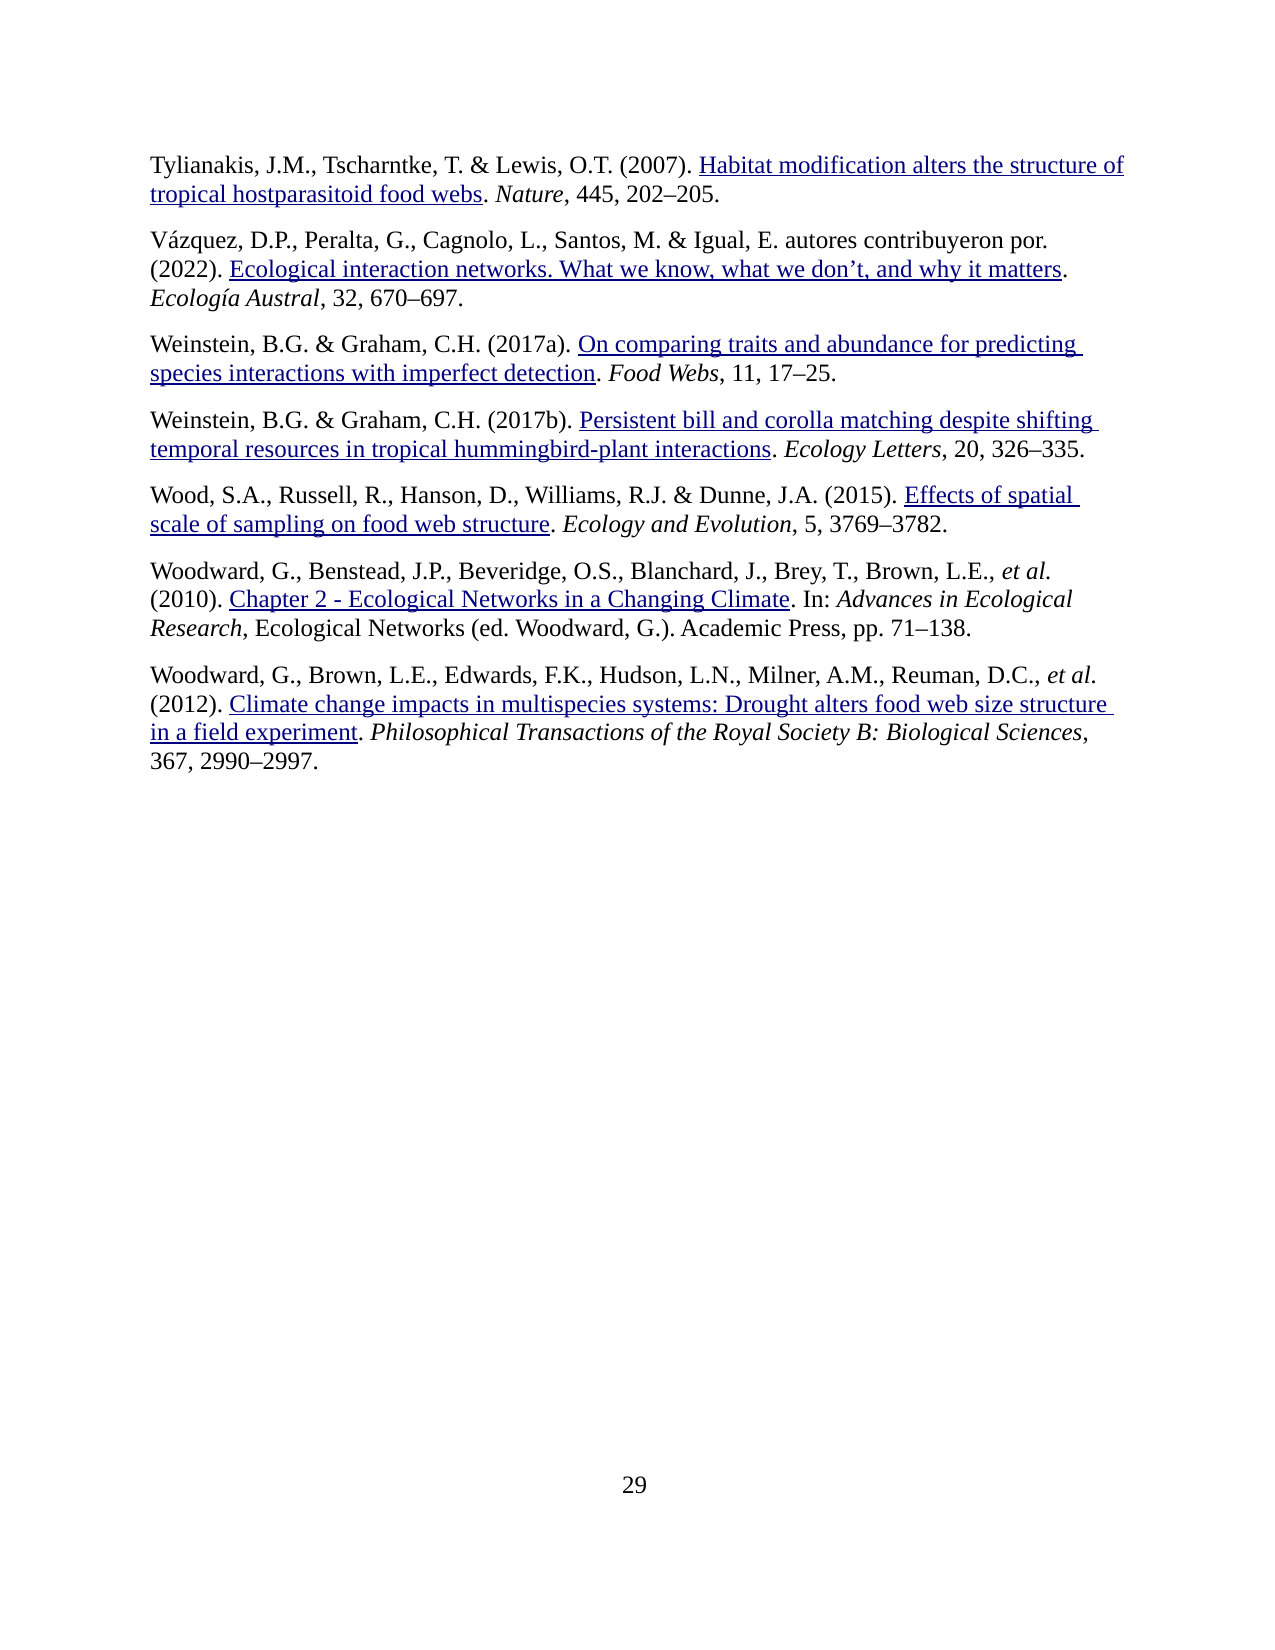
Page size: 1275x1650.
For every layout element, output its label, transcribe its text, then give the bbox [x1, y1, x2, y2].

text Tylianakis, J.M., Tscharntke, T. & Lewis, O.T. (2007). Habitat modification alters the structure of tropical hostparasitoid food webs. Nature, 445, 202–205. [150, 150, 1125, 207]
text Weinstein, B.G. & Graham, C.H. (2017b). Persistent bill and corolla matching despite shifting temporal resources in tropical hummingbird-plant interactions. Ecology Letters, 20, 326–335. [150, 405, 1125, 462]
text Weinstein, B.G. & Graham, C.H. (2017a). On comparing traits and abundance for predicting species interactions with imperfect detection. Food Webs, 11, 17–25. [150, 329, 1125, 387]
text Woodward, G., Brown, L.E., Edwards, F.K., Hudson, L.N., Milner, A.M., Reuman, D.C., et al. (2012). Climate change impacts in multispecies systems: Drought alters food web size structure in a field experiment. Philosophical Transactions of the Royal Society B: Biological Sciences, 367, 2990–2997. [150, 660, 1125, 775]
text Vázquez, D.P., Peralta, G., Cagnolo, L., Santos, M. & Igual, E. autores contribuyeron por. (2022). Ecological interaction networks. What we know, what we don’t, and why it matters. Ecología Austral, 32, 670–697. [150, 225, 1125, 312]
text Wood, S.A., Russell, R., Hanson, D., Williams, R.J. & Dunne, J.A. (2015). Effects of spatial scale of sampling on food web structure. Ecology and Evolution, 5, 3769–3782. [150, 480, 1125, 538]
text Woodward, G., Benstead, J.P., Beveridge, O.S., Blanchard, J., Brey, T., Brown, L.E., et al. (2010). Chapter 2 - Ecological Networks in a Changing Climate. In: Advances in Ecological Research, Ecological Networks (ed. Woodward, G.). Academic Press, pp. 71–138. [150, 556, 1125, 642]
